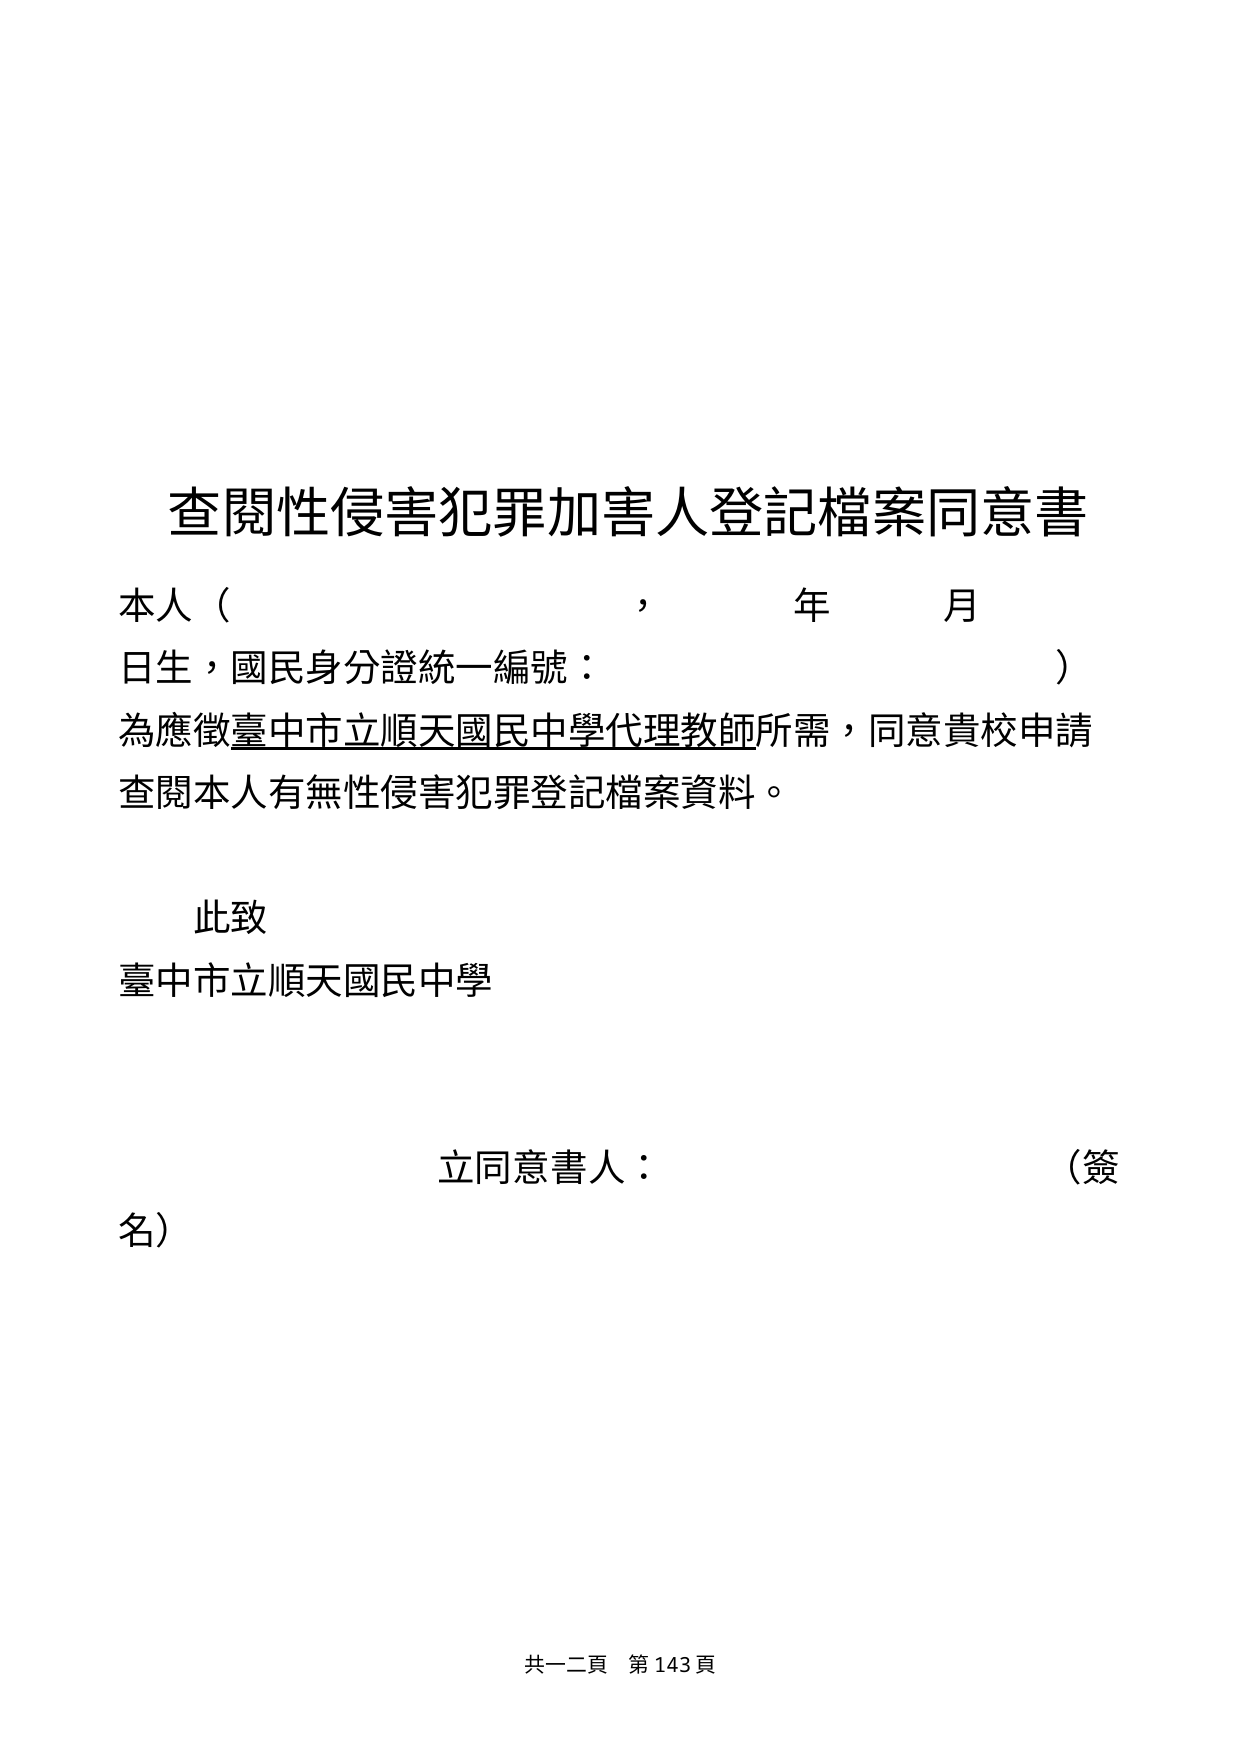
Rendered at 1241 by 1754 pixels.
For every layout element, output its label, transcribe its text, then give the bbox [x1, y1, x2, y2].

text 臺中市立順天國民中學 [118, 936, 1122, 999]
text 此致 [118, 874, 1122, 936]
text 立同意書人： （簽名） [118, 1124, 1122, 1249]
text 本人（ ， 年 月 日生，國民身分證統一編號： ）為應徵臺中市立順天國民中學代理教師所需，同意貴校申請查閱本人有無性侵害犯罪登記檔案資料。 [118, 561, 1122, 811]
text 查閱性侵害犯罪加害人登記檔案同意書 [118, 436, 1138, 561]
